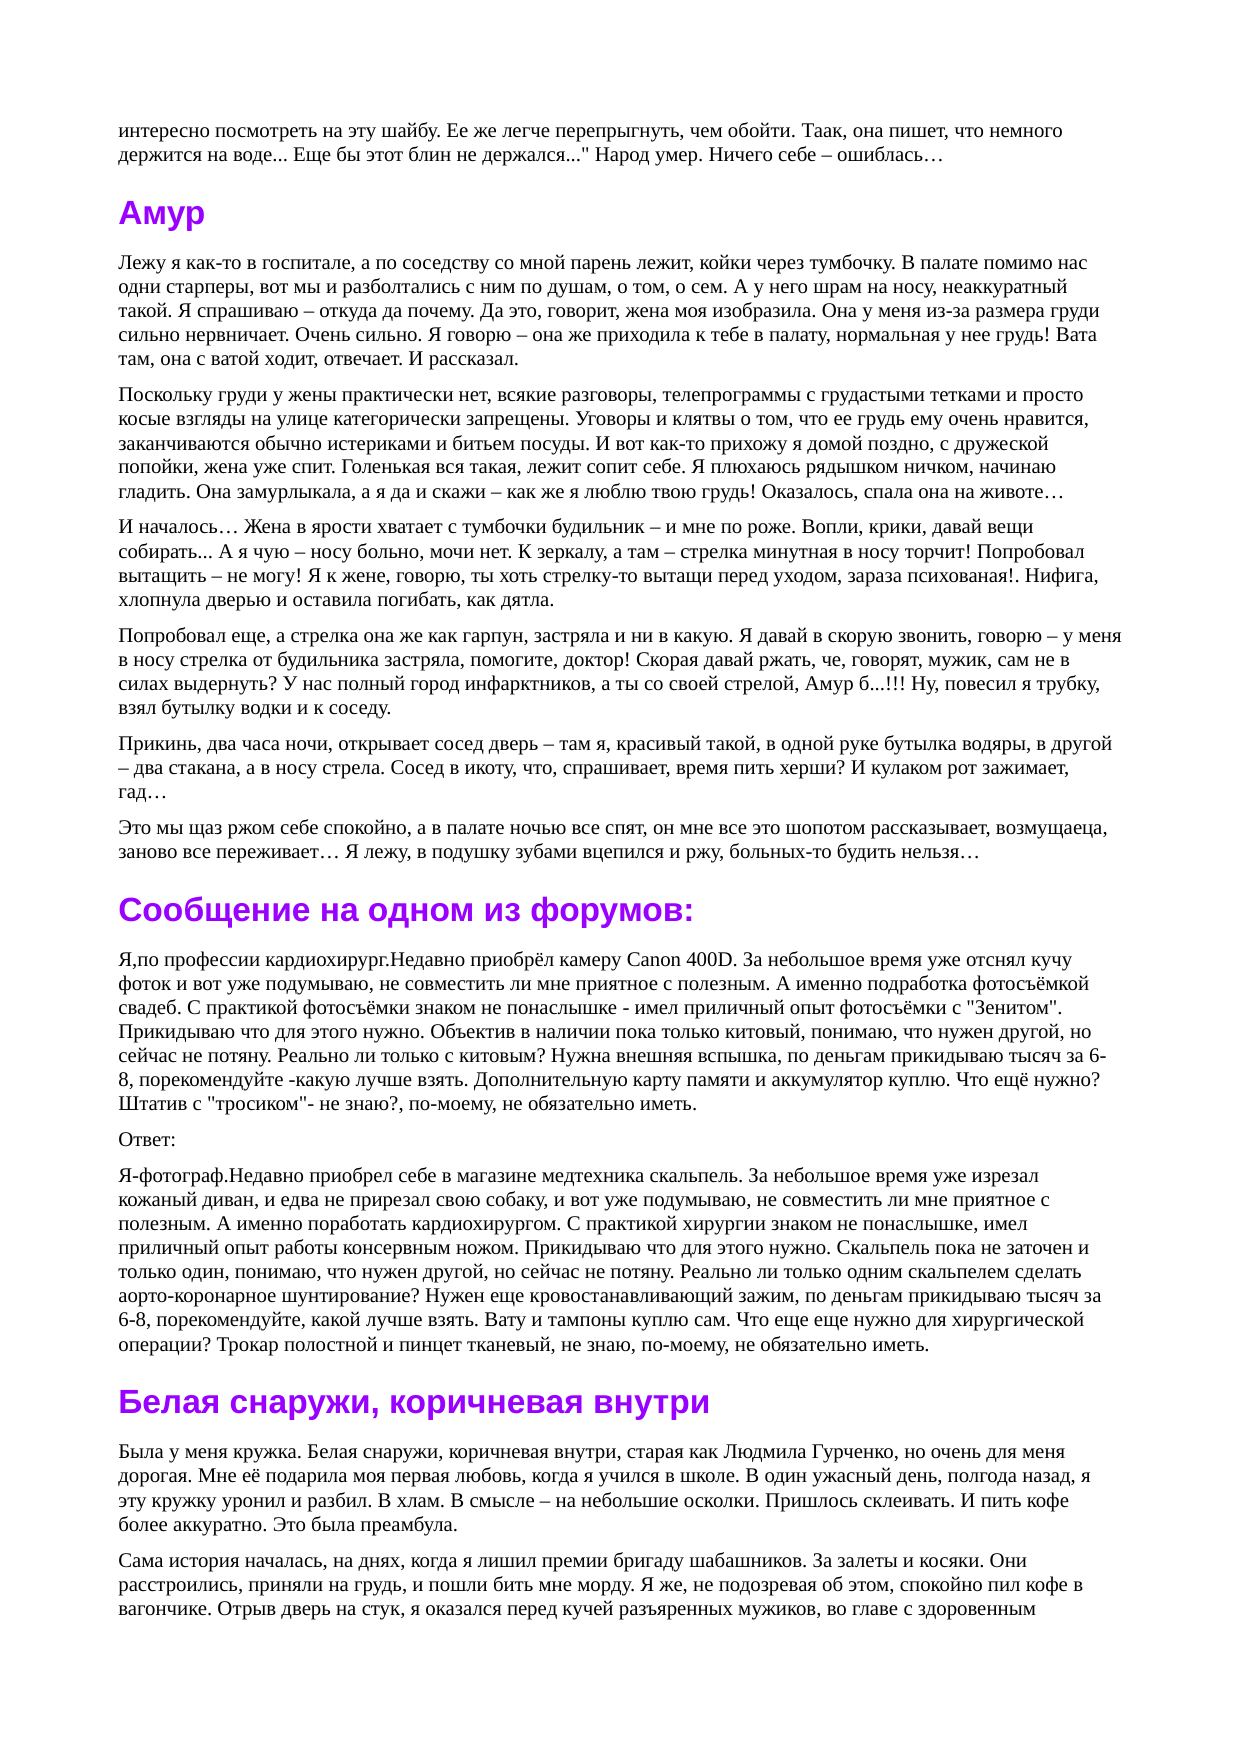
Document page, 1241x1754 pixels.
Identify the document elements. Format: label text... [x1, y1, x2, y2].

subtitle Белая снаружи, коричневая внутри [118, 1382, 1122, 1421]
text Лежу я как-то в госпитале, а по соседству со мной парень лежит, койки через тумбочку. В палате помимо нас одни старперы, вот мы и разболтались с ним по душам, о том, о сем. А у него шрам на носу, неаккуратный такой. Я спрашиваю – откуда да почему. Да это, говорит, жена моя изобразила. Она у меня из-за размера груди сильно нервничает. Очень сильно. Я говорю – она же приходила к тебе в палату, нормальная у нее грудь! Вата там, она с ватой ходит, отвечает. И рассказал. [118, 250, 1122, 370]
text Я,по профессии кардиохирург.Недавно приобрёл камеру Canon 400D. За небольшое время уже отснял кучу фоток и вот уже подумываю, не совместить ли мне приятное с полезным. А именно подработка фотосъёмкой свадеб. С практикой фотосъёмки знаком не понаслышке - имел приличный опыт фотосъёмки с "Зенитом". Прикидываю что для этого нужно. Объектив в наличии пока только китовый, понимаю, что нужен другой, но сейчас не потяну. Реально ли только с китовым? Нужна внешняя вспышка, по деньгам прикидываю тысяч за 6-8, порекомендуйте -какую лучше взять. Дополнительную карту памяти и аккумулятор куплю. Что ещё нужно? Штатив с "тросиком"- не знаю?, по-моему, не обязательно иметь. [118, 947, 1122, 1115]
text И началось… Жена в ярости хватает с тумбочки будильник – и мне по роже. Вопли, крики, давай вещи собирать... А я чую – носу больно, мочи нет. К зеркалу, а там – стрелка минутная в носу торчит! Попробовал вытащить – не могу! Я к жене, говорю, ты хоть стрелку-то вытащи перед уходом, зараза психованая!. Нифига, хлопнула дверью и оставила погибать, как дятла. [118, 514, 1122, 611]
text Поскольку груди у жены практически нет, всякие разговоры, телепрограммы с грудастыми тетками и просто косые взгляды на улице категорически запрещены. Уговоры и клятвы о том, что ее грудь ему очень нравится, заканчиваются обычно истериками и битьем посуды. И вот как-то прихожу я домой поздно, с дружеской попойки, жена уже спит. Голенькая вся такая, лежит сопит себе. Я плюхаюсь рядышком ничком, начинаю гладить. Она замурлыкала, а я да и скажи – как же я люблю твою грудь! Оказалось, спала она на животе… [118, 382, 1122, 503]
text Ответ: [118, 1127, 1122, 1151]
text Сама история началась, на днях, когда я лишил премии бригаду шабашников. За залеты и косяки. Они расстроились, приняли на грудь, и пошли бить мне морду. Я же, не подозревая об этом, спокойно пил кофе в вагончике. Отрыв дверь на стук, я оказался перед кучей разъяренных мужиков, во главе с здоровенным [118, 1547, 1122, 1620]
text Прикинь, два часа ночи, открывает сосед дверь – там я, красивый такой, в одной руке бутылка водяры, в другой – два стакана, а в носу стрела. Сосед в икоту, что, спрашивает, время пить херши? И кулаком рот зажимает, гад… [118, 731, 1122, 803]
subtitle Сообщение на одном из форумов: [118, 890, 1122, 928]
text интересно посмотреть на эту шайбу. Ее же легче перепрыгнуть, чем обойти. Таак, она пишет, что немного держится на воде... Еще бы этот блин не держался..." Народ умер. Ничего себе – ошиблась… [118, 118, 1122, 166]
text Была у меня кружка. Белая снаружи, коричневая внутри, старая как Людмила Гурченко, но очень для меня дорогая. Мне её подарила моя первая любовь, когда я учился в школе. В один ужасный день, полгода назад, я эту кружку уронил и разбил. В хлам. В смысле – на небольшие осколки. Пришлось склеивать. И пить кофе более аккуратно. Это была преамбула. [118, 1439, 1122, 1536]
subtitle Амур [118, 193, 1122, 232]
text Это мы щаз ржом себе спокойно, а в палате ночью все спят, он мне все это шопотом рассказывает, возмущаеца, заново все переживает… Я лежу, в подушку зубами вцепился и ржу, больных-то будить нельзя… [118, 815, 1122, 863]
text Попробовал еще, а стрелка она же как гарпун, застряла и ни в какую. Я давай в скорую звонить, говорю – у меня в носу стрелка от будильника застряла, помогите, доктор! Скорая давай ржать, че, говорят, мужик, сам не в силах выдернуть? У нас полный город инфарктников, а ты со своей стрелой, Амур б...!!! Ну, повесил я трубку, взял бутылку водки и к соседу. [118, 623, 1122, 719]
text Я-фотограф.Недавно приобрел себе в магазине медтехника скальпель. За небольшое время уже изрезал кожаный диван, и едва не прирезал свою собаку, и вот уже подумываю, не совместить ли мне приятное с полезным. А именно поработать кардиохирургом. С практикой хирургии знаком не понаслышке, имел приличный опыт работы консервным ножом. Прикидываю что для этого нужно. Скальпель пока не заточен и только один, понимаю, что нужен другой, но сейчас не потяну. Реально ли только одним скальпелем сделать аорто-коронарное шунтирование? Нужен еще кровостанавливающий зажим, по деньгам прикидываю тысяч за 6-8, порекомендуйте, какой лучше взять. Вату и тампоны куплю сам. Что еще еще нужно для хирургической операции? Трокар полостной и пинцет тканевый, не знаю, по-моему, не обязательно иметь. [118, 1163, 1122, 1356]
